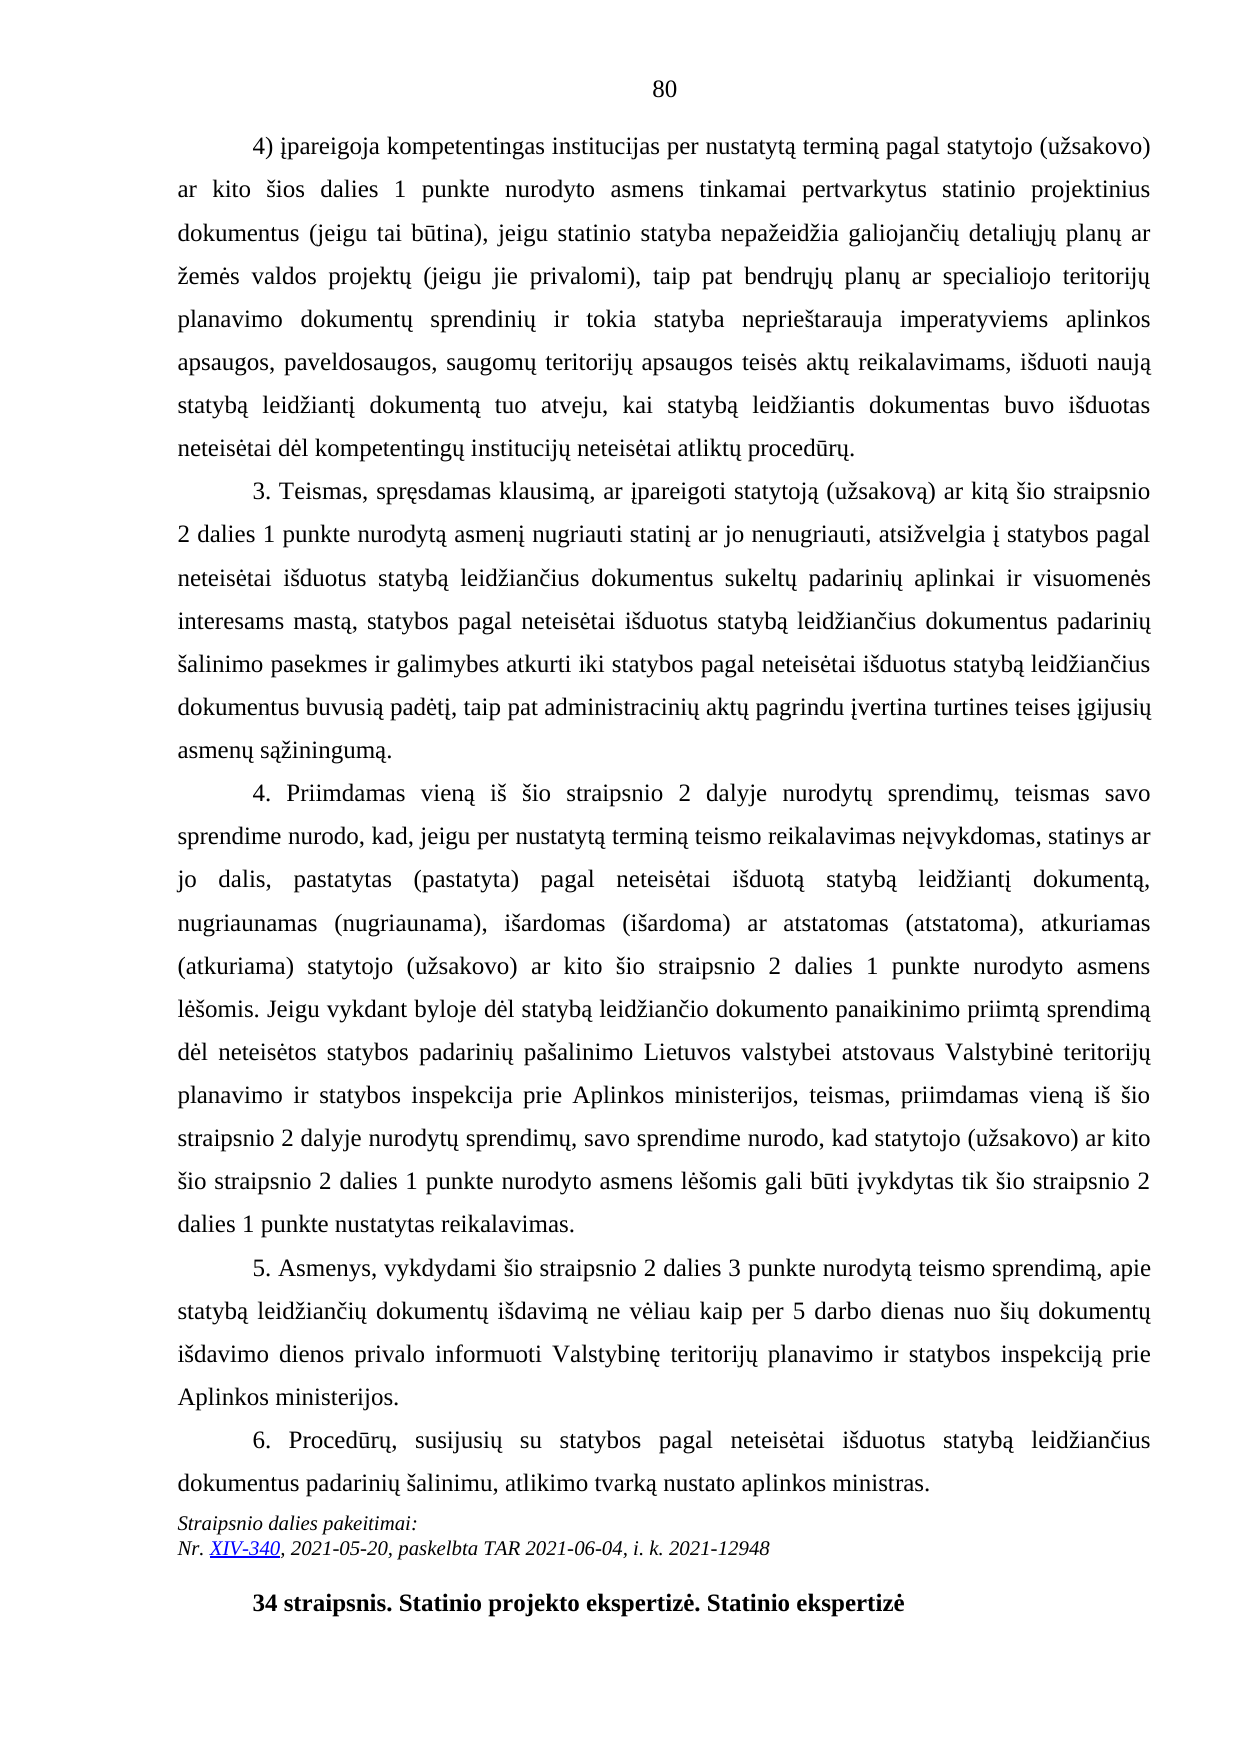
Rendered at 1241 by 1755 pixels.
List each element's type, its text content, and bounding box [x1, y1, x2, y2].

text Straipsnio dalies pakeitimai: [177, 1511, 1152, 1535]
text 4) įpareigoja kompetentingas institucijas per nustatytą terminą pagal statytojo (užsakovo) ar kito šios dalies 1 punkte nurodyto asmens tinkamai pertvarkytus statinio projektinius dokumentus (jeigu tai būtina), jeigu statinio statyba nepažeidžia galiojančių detaliųjų planų ar žemės valdos projektų (jeigu jie privalomi), taip pat bendrųjų planų ar specialiojo teritorijų planavimo dokumentų sprendinių ir tokia statyba neprieštarauja imperatyviems aplinkos apsaugos, paveldosaugos, saugomų teritorijų apsaugos teisės aktų reikalavimams, išduoti naują statybą leidžiantį dokumentą tuo atveju, kai statybą leidžiantis dokumentas buvo išduotas neteisėtai dėl kompetentingų institucijų neteisėtai atliktų procedūrų. [177, 131, 1152, 462]
text 4. Priimdamas vieną iš šio straipsnio 2 dalyje nurodytų sprendimų, teismas savo sprendime nurodo, kad, jeigu per nustatytą terminą teismo reikalavimas neįvykdomas, statinys ar jo dalis, pastatytas (pastatyta) pagal neteisėtai išduotą statybą leidžiantį dokumentą, nugriaunamas (nugriaunama), išardomas (išardoma) ar atstatomas (atstatoma), atkuriamas (atkuriama) statytojo (užsakovo) ar kito šio straipsnio 2 dalies 1 punkte nurodyto asmens lėšomis. Jeigu vykdant byloje dėl statybą leidžiančio dokumento panaikinimo priimtą sprendimą dėl neteisėtos statybos padarinių pašalinimo Lietuvos valstybei atstovaus Valstybinė teritorijų planavimo ir statybos inspekcija prie Aplinkos ministerijos, teismas, priimdamas vieną iš šio straipsnio 2 dalyje nurodytų sprendimų, savo sprendime nurodo, kad statytojo (užsakovo) ar kito šio straipsnio 2 dalies 1 punkte nurodyto asmens lėšomis gali būti įvykdytas tik šio straipsnio 2 dalies 1 punkte nustatytas reikalavimas. [177, 778, 1152, 1238]
text 3. Teismas, spręsdamas klausimą, ar įpareigoti statytoją (užsakovą) ar kitą šio straipsnio 2 dalies 1 punkte nurodytą asmenį nugriauti statinį ar jo nenugriauti, atsižvelgia į statybos pagal neteisėtai išduotus statybą leidžiančius dokumentus sukeltų padarinių aplinkai ir visuomenės interesams mastą, statybos pagal neteisėtai išduotus statybą leidžiančius dokumentus padarinių šalinimo pasekmes ir galimybes atkurti iki statybos pagal neteisėtai išduotus statybą leidžiančius dokumentus buvusią padėtį, taip pat administracinių aktų pagrindu įvertina turtines teises įgijusių asmenų sąžiningumą. [177, 476, 1152, 764]
text 6. Procedūrų, susijusių su statybos pagal neteisėtai išduotus statybą leidžiančius dokumentus padarinių šalinimu, atlikimo tvarką nustato aplinkos ministras. [177, 1425, 1152, 1497]
text Nr. XIV-340, 2021-05-20, paskelbta TAR 2021-06-04, i. k. 2021-12948 [177, 1535, 1152, 1559]
text 5. Asmenys, vykdydami šio straipsnio 2 dalies 3 punkte nurodytą teismo sprendimą, apie statybą leidžiančių dokumentų išdavimą ne vėliau kaip per 5 darbo dienas nuo šių dokumentų išdavimo dienos privalo informuoti Valstybinę teritorijų planavimo ir statybos inspekciją prie Aplinkos ministerijos. [177, 1253, 1152, 1411]
text 34 straipsnis. Statinio projekto ekspertizė. Statinio ekspertizė [177, 1588, 1152, 1617]
